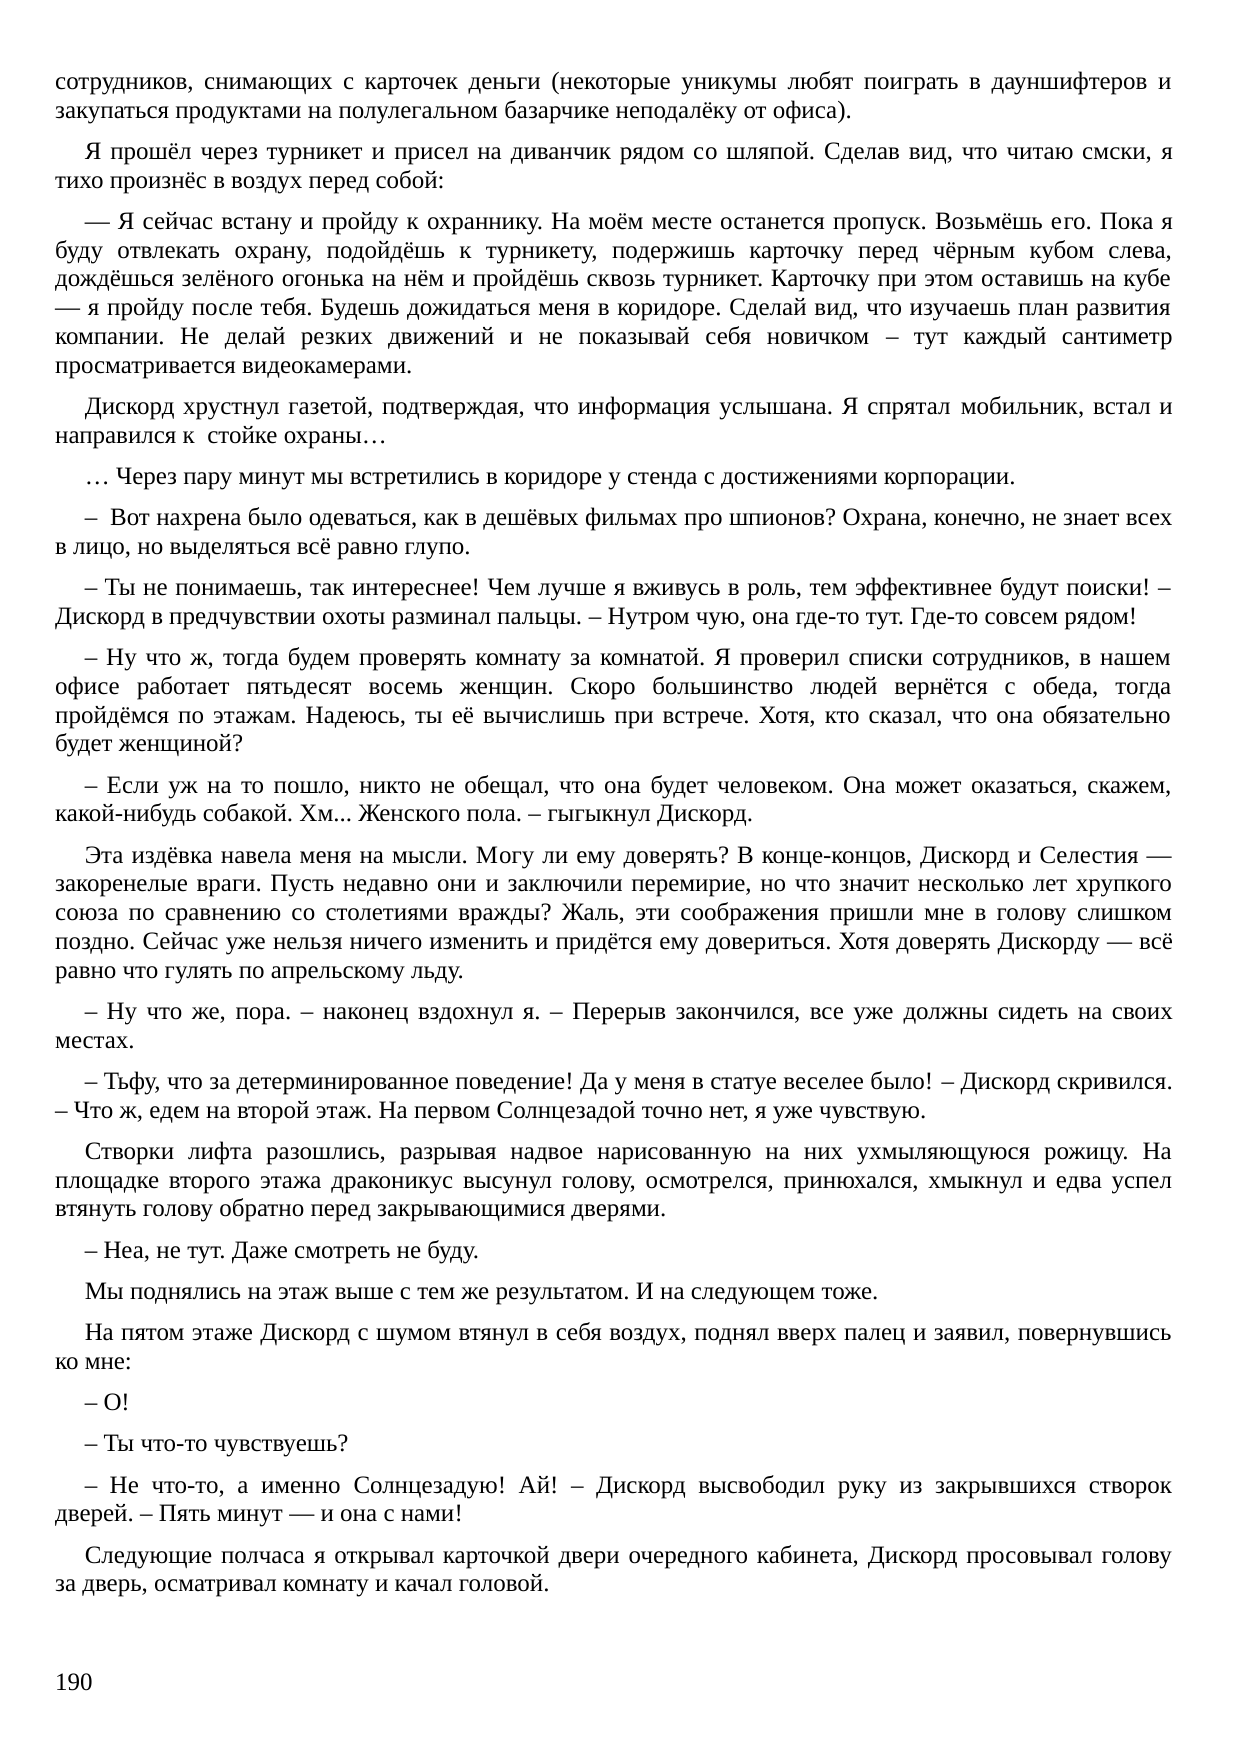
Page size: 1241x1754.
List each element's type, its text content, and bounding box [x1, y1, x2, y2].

text сотрудников, снимающих с карточек деньги (некоторые уникумы любят поиграть в дауншифтеров и закупаться продуктами на полулегальном базарчике неподалёку от офиса). [55, 66, 1173, 123]
text – Ну что ж, тогда будем проверять комнату за комнатой. Я проверил списки сотрудников, в нашем офисе работает пятьдесят восемь женщин. Скоро большинство людей вернётся с обеда, тогда пройдёмся по этажам. Надеюсь, ты её вычислишь при встрече. Хотя, кто сказал, что она обязательно будет женщиной? [55, 642, 1173, 757]
text — Я сейчас встану и пройду к охраннику. На моём месте останется пропуск. Возьмёшь его. Пока я буду отвлекать охрану, подойдёшь к турникету, подержишь карточку перед чёрным кубом слева, дождёшься зелёного огонька на нём и пройдёшь сквозь турникет. Карточку при этом оставишь на кубе — я пройду после тебя. Будешь дожидаться меня в коридоре. Сделай вид, что изучаешь план развития компании. Не делай резких движений и не показывай себя новичком – тут каждый сантиметр просматривается видеокамерами. [55, 206, 1173, 378]
text Эта издёвка навела меня на мысли. Могу ли ему доверять? В конце-концов, Дискорд и Селестия — закоренелые враги. Пусть недавно они и заключили перемирие, но что значит несколько лет хрупкого союза по сравнению со столетиями вражды? Жаль, эти соображения пришли мне в голову слишком поздно. Сейчас уже нельзя ничего изменить и придётся ему довериться. Хотя доверять Дискорду — всё равно что гулять по апрельскому льду. [55, 840, 1173, 983]
text – Тьфу, что за детерминированное поведение! Да у меня в статуе веселее было! – Дискорд скривился. – Что ж, едем на второй этаж. На первом Солнцезадой точно нет, я уже чувствую. [55, 1066, 1173, 1123]
text Мы поднялись на этаж выше с тем же результатом. И на следующем тоже. [55, 1276, 1173, 1305]
text – Вот нахрена было одеваться, как в дешёвых фильмах про шпионов? Охрана, конечно, не знает всех в лицо, но выделяться всё равно глупо. [55, 502, 1173, 560]
text Створки лифта разошлись, разрывая надвое нарисованную на них ухмыляющуюся рожицу. На площадке второго этажа драконикус высунул голову, осмотрелся, принюхался, хмыкнул и едва успел втянуть голову обратно перед закрывающимися дверями. [55, 1136, 1173, 1222]
text – Ты не понимаешь, так интереснее! Чем лучше я вживусь в роль, тем эффективнее будут поиски! –Дискорд в предчувствии охоты разминал пальцы. – Нутром чую, она где-то тут. Где-то совсем рядом! [55, 572, 1173, 630]
text – Если уж на то пошло, никто не обещал, что она будет человеком. Она может оказаться, скажем, какой-нибудь собакой. Хм... Женского пола. – гыгыкнул Дискорд. [55, 770, 1173, 827]
text Я прошёл через турникет и присел на диванчик рядом со шляпой. Сделав вид, что читаю смски, я тихо произнёс в воздух перед собой: [55, 136, 1173, 193]
text … Через пару минут мы встретились в коридоре у стенда с достижениями корпорации. [55, 461, 1173, 490]
text На пятом этаже Дискорд с шумом втянул в себя воздух, поднял вверх палец и заявил, повернувшись ко мне: [55, 1317, 1173, 1375]
text Дискорд хрустнул газетой, подтверждая, что информация услышана. Я спрятал мобильник, встал и направился к стойке охраны… [55, 391, 1173, 448]
text – Ну что же, пора. – наконец вздохнул я. – Перерыв закончился, все уже должны сидеть на своих местах. [55, 996, 1173, 1053]
text – Не что-то, а именно Солнцезадую! Ай! – Дискорд высвободил руку из закрывшихся створок дверей. – Пять минут — и она с нами! [55, 1470, 1173, 1527]
text Следующие полчаса я открывал карточкой двери очередного кабинета, Дискорд просовывал голову за дверь, осматривал комнату и качал головой. [55, 1540, 1173, 1597]
text – Ты что-то чувствуешь? [55, 1428, 1173, 1457]
text – О! [55, 1387, 1173, 1416]
text – Неа, не тут. Даже смотреть не буду. [55, 1235, 1173, 1263]
